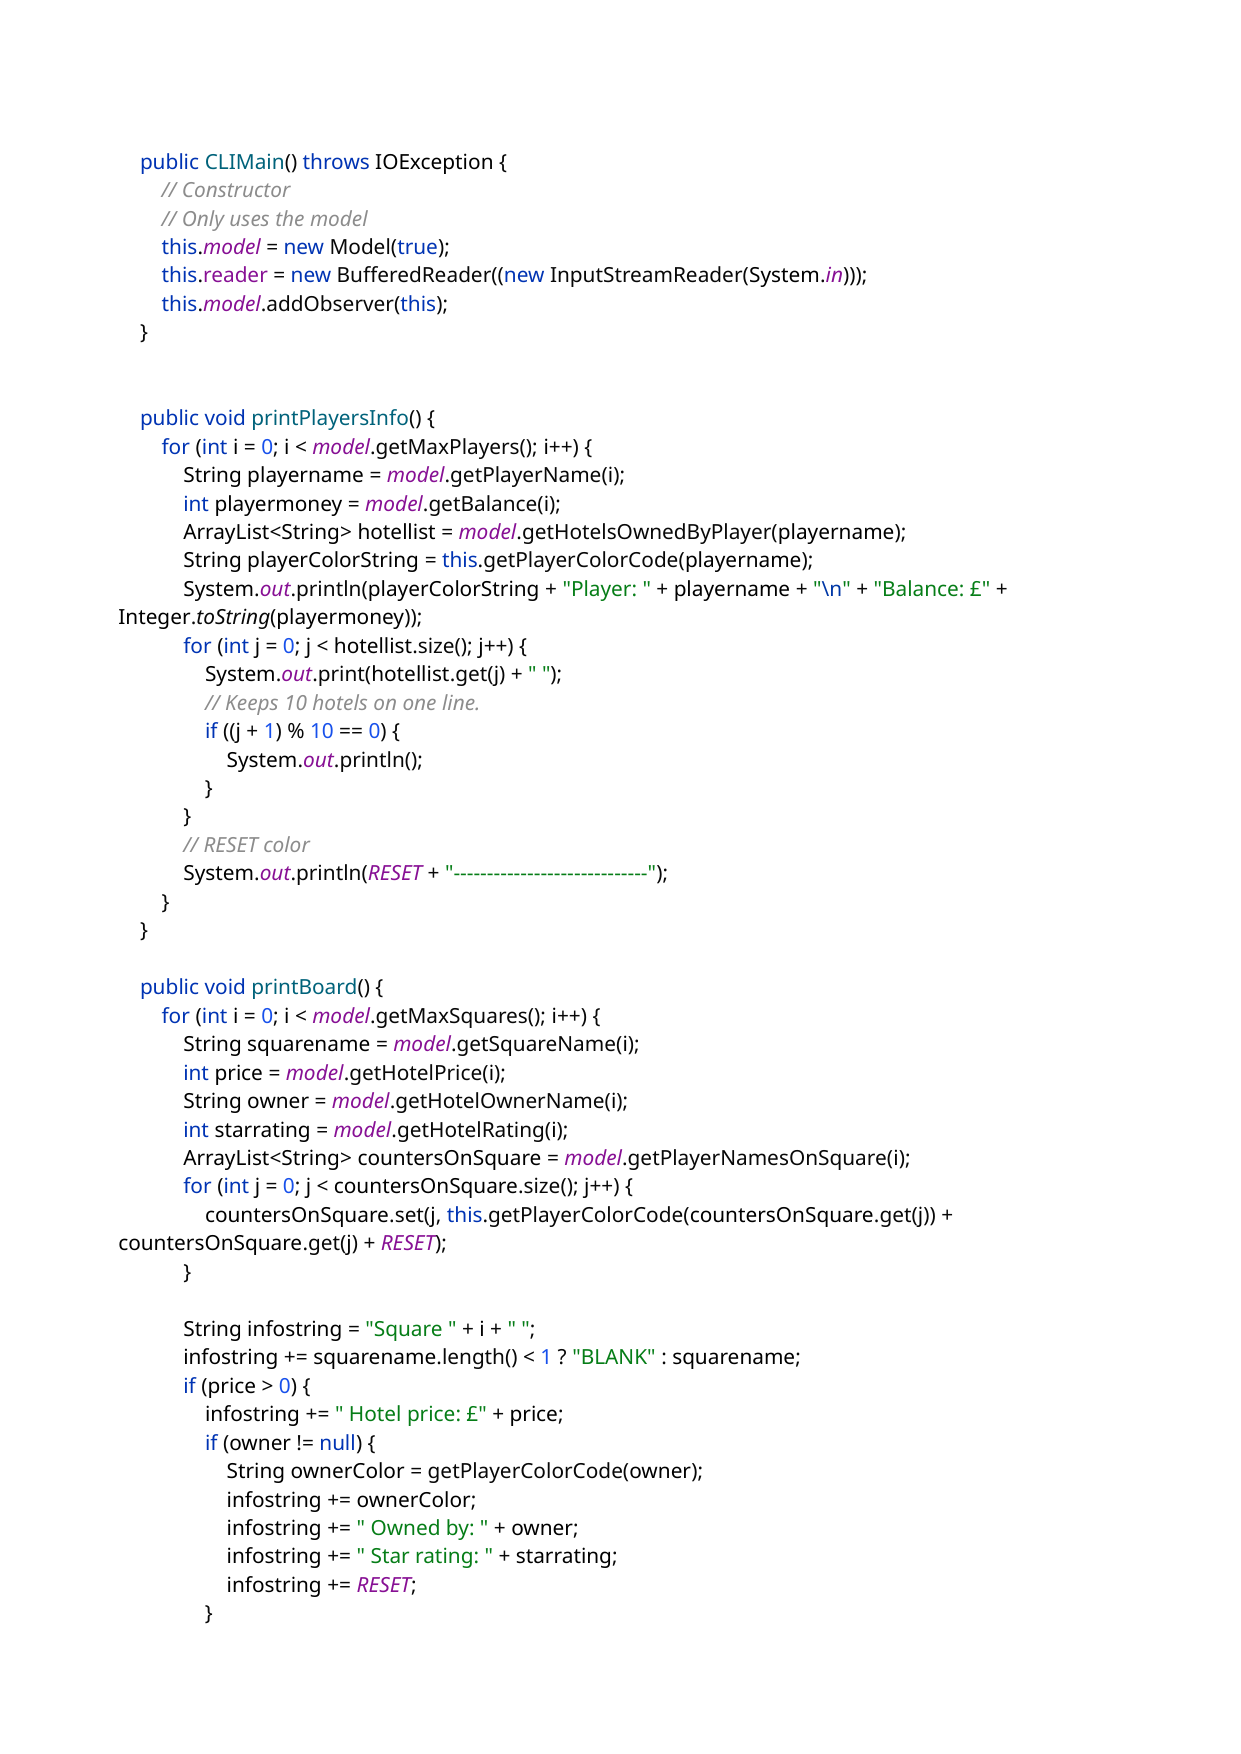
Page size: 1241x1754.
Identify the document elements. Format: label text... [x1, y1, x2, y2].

text public CLIMain() throws IOException { // Constructor // Only uses the model this.model = new Model(true); this.reader = new BufferedReader((new InputStreamReader(System.in))); this.model.addObserver(this); } public void printPlayersInfo() { for (int i = 0; i < model.getMaxPlayers(); i++) { String playername = model.getPlayerName(i); int playermoney = model.getBalance(i); ArrayList<String> hotellist = model.getHotelsOwnedByPlayer(playername); String playerColorString = this.getPlayerColorCode(playername); System.out.println(playerColorString + "Player: " + playername + "\n" + "Balance: £" + Integer.toString(playermoney)); for (int j = 0; j < hotellist.size(); j++) { System.out.print(hotellist.get(j) + " "); // Keeps 10 hotels on one line. if ((j + 1) % 10 == 0) { System.out.println(); } } // RESET color System.out.println(RESET + "-----------------------------"); } } public void printBoard() { for (int i = 0; i < model.getMaxSquares(); i++) { String squarename = model.getSquareName(i); int price = model.getHotelPrice(i); String owner = model.getHotelOwnerName(i); int starrating = model.getHotelRating(i); ArrayList<String> countersOnSquare = model.getPlayerNamesOnSquare(i); for (int j = 0; j < countersOnSquare.size(); j++) { countersOnSquare.set(j, this.getPlayerColorCode(countersOnSquare.get(j)) + countersOnSquare.get(j) + RESET); } String infostring = "Square " + i + " "; infostring += squarename.length() < 1 ? "BLANK" : squarename; if (price > 0) { infostring += " Hotel price: £" + price; if (owner != null) { String ownerColor = getPlayerColorCode(owner); infostring += ownerColor; infostring += " Owned by: " + owner; infostring += " Star rating: " + starrating; infostring += RESET; } [118, 118, 1122, 1627]
